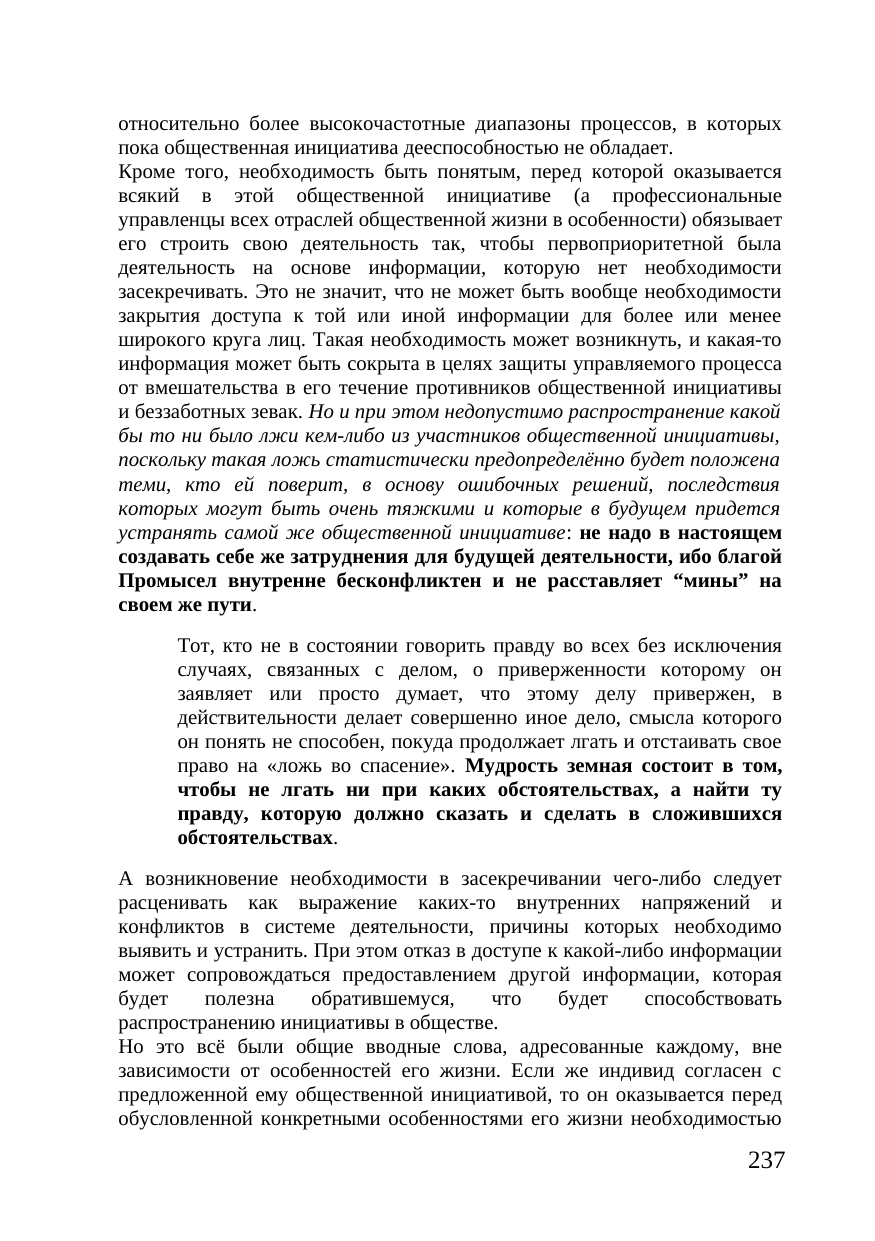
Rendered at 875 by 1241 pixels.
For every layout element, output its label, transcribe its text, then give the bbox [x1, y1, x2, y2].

text Но это всё были общие вводные слова, адресованные каждому, вне зависимости от особенностей его жизни. Если же индивид согласен с предложенной ему общественной инициативой, то он оказывается перед обусловленной конкретными особенностями его жизни необходимостью [118, 1034, 783, 1130]
text А возникновение необходимости в засекречивании чего-либо следует расценивать как выражение каких-то внутренних напряжений и конфликтов в системе деятельности, причины которых необходимо выявить и устранить. При этом отказ в доступе к какой-либо информации может сопровождаться предоставлением другой информации, которая будет полезна обратившемуся, что будет способствовать распространению инициативы в обществе. [118, 866, 783, 1034]
text относительно более высокочастотные диапазоны процессов, в которых пока общественная инициатива дееспособностью не обладает. [118, 111, 783, 159]
text Тот, кто не в состоянии говорить правду во всех без исключения случаях, связанных с делом, о приверженности которому он заявляет или просто думает, что этому делу привержен, в действительности делает совершенно иное дело, смысла которого он понять не способен, покуда продолжает лгать и отстаивать свое право на «ложь во спасение». Мудрость земная состоит в том, чтобы не лгать ни при каких обстоятельствах, а найти ту правду, которую должно сказать и сделать в сложившихся обстоятельствах. [177, 632, 783, 849]
text Кроме того, необходимость быть понятым, перед которой оказывается всякий в этой общественной инициативе (а профессиональные управленцы всех отраслей общественной жизни в особенности) обязывает его строить свою деятельность так, чтобы первоприоритетной была деятельность на основе информации, которую нет необходимости засекречивать. Это не значит, что не может быть вообще необходимости закрытия доступа к той или иной информации для более или менее широкого круга лиц. Такая необходимость может возникнуть, и какая-то информация может быть сокрыта в целях защиты управляемого процесса от вмешательства в его течение противников общественной инициативы и беззаботных зевак. Но и при этом недопустимо распространение какой бы то ни было лжи кем-либо из участников общественной инициативы, поскольку такая ложь статистически предопределённо будет положена теми, кто ей поверит, в основу ошибочных решений, последствия которых могут быть очень тяжкими и которые в будущем придется устранять самой же общественной инициативе: не надо в настоящем создавать себе же затруднения для будущей деятельности, ибо благой Промысел внутренне бесконфликтен и не расставляет “мины” на своем же пути. [118, 159, 783, 616]
